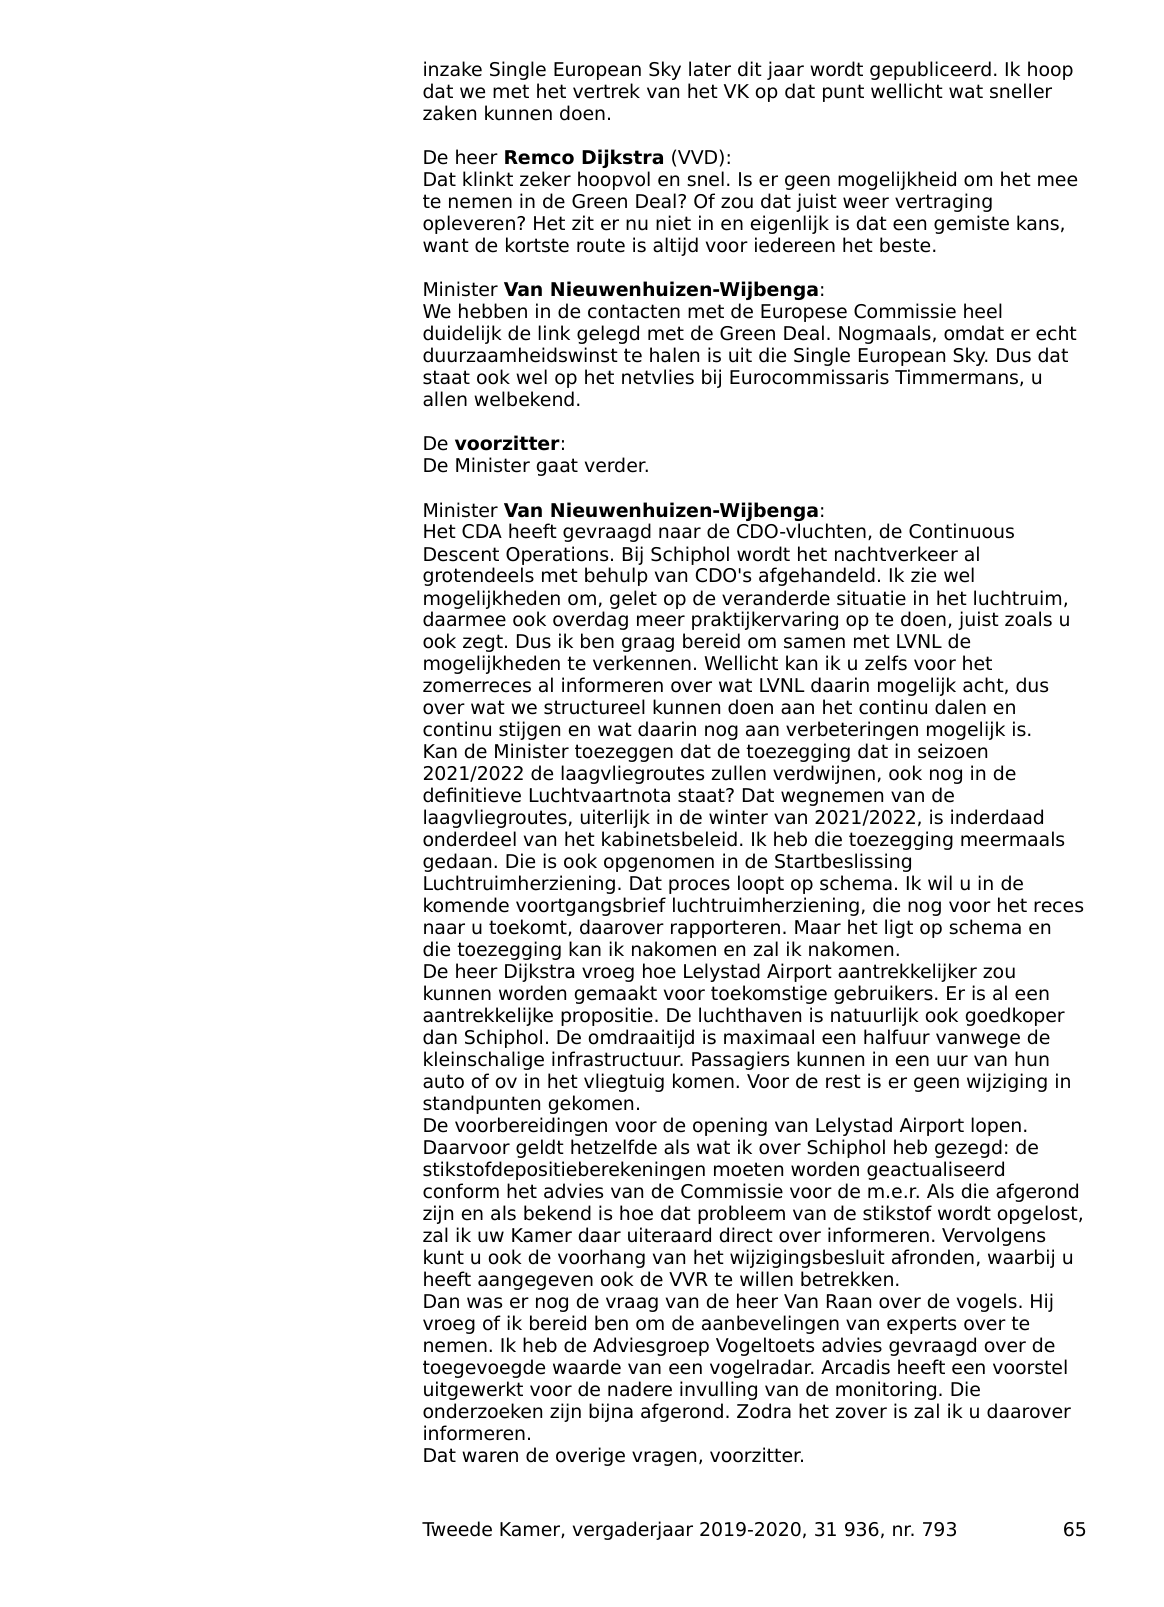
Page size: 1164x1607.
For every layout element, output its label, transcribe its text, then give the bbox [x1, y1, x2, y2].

text Dan was er nog de vraag van de heer Van Raan over de vogels. Hij vroeg of ik bereid ben om de aanbevelingen van experts over te nemen. Ik heb de Adviesgroep Vogeltoets advies gevraagd over de toegevoegde waarde van een vogelradar. Arcadis heeft een voorstel uitgewerkt voor de nadere invulling van de monitoring. Die onderzoeken zijn bijna afgerond. Zodra het zover is zal ik u daarover informeren. [422, 1291, 1087, 1444]
text De heer Remco Dijkstra (VVD): [422, 147, 1087, 169]
text Het CDA heeft gevraagd naar de CDO-vluchten, de Continuous Descent Operations. Bij Schiphol wordt het nachtverkeer al grotendeels met behulp van CDO's afgehandeld. Ik zie wel mogelijkheden om, gelet op de veranderde situatie in het luchtruim, daarmee ook overdag meer praktijkervaring op te doen, juist zoals u ook zegt. Dus ik ben graag bereid om samen met LVNL de mogelijkheden te verkennen. Wellicht kan ik u zelfs voor het zomerreces al informeren over wat LVNL daarin mogelijk acht, dus over wat we structureel kunnen doen aan het continu dalen en continu stijgen en wat daarin nog aan verbeteringen mogelijk is. [422, 521, 1087, 741]
text De heer Dijkstra vroeg hoe Lelystad Airport aantrekkelijker zou kunnen worden gemaakt voor toekomstige gebruikers. Er is al een aantrekkelijke propositie. De luchthaven is natuurlijk ook goedkoper dan Schiphol. De omdraaitijd is maximaal een halfuur vanwege de kleinschalige infrastructuur. Passagiers kunnen in een uur van hun auto of ov in het vliegtuig komen. Voor de rest is er geen wijziging in standpunten gekomen. [422, 961, 1087, 1115]
text We hebben in de contacten met de Europese Commissie heel duidelijk de link gelegd met de Green Deal. Nogmaals, omdat er echt duurzaamheidswinst te halen is uit die Single European Sky. Dus dat staat ook wel op het netvlies bij Eurocommissaris Timmermans, u allen welbekend. [422, 301, 1087, 411]
text Dat waren de overige vragen, voorzitter. [422, 1444, 1087, 1467]
text Kan de Minister toezeggen dat de toezegging dat in seizoen 2021/2022 de laagvliegroutes zullen verdwijnen, ook nog in de definitieve Luchtvaartnota staat? Dat wegnemen van de laagvliegroutes, uiterlijk in de winter van 2021/2022, is inderdaad onderdeel van het kabinetsbeleid. Ik heb die toezegging meermaals gedaan. Die is ook opgenomen in de Startbeslissing Luchtruimherziening. Dat proces loopt op schema. Ik wil u in de komende voortgangsbrief luchtruimherziening, die nog voor het reces naar u toekomt, daarover rapporteren. Maar het ligt op schema en die toezegging kan ik nakomen en zal ik nakomen. [422, 741, 1087, 961]
text De voorbereidingen voor de opening van Lelystad Airport lopen. Daarvoor geldt hetzelfde als wat ik over Schiphol heb gezegd: de stikstofdepositieberekeningen moeten worden geactualiseerd conform het advies van de Commissie voor de m.e.r. Als die afgerond zijn en als bekend is hoe dat probleem van de stikstof wordt opgelost, zal ik uw Kamer daar uiteraard direct over informeren. Vervolgens kunt u ook de voorhang van het wijzigingsbesluit afronden, waarbij u heeft aangegeven ook de VVR te willen betrekken. [422, 1115, 1087, 1291]
text Minister Van Nieuwenhuizen-Wijbenga: [422, 279, 1087, 301]
text Dat klinkt zeker hoopvol en snel. Is er geen mogelijkheid om het mee te nemen in de Green Deal? Of zou dat juist weer vertraging opleveren? Het zit er nu niet in en eigenlijk is dat een gemiste kans, want de kortste route is altijd voor iedereen het beste. [422, 169, 1087, 257]
text inzake Single European Sky later dit jaar wordt gepubliceerd. Ik hoop dat we met het vertrek van het VK op dat punt wellicht wat sneller zaken kunnen doen. [422, 59, 1087, 125]
text Minister Van Nieuwenhuizen-Wijbenga: [422, 499, 1087, 521]
text De Minister gaat verder. [422, 455, 1087, 477]
text De voorzitter: [422, 433, 1087, 455]
